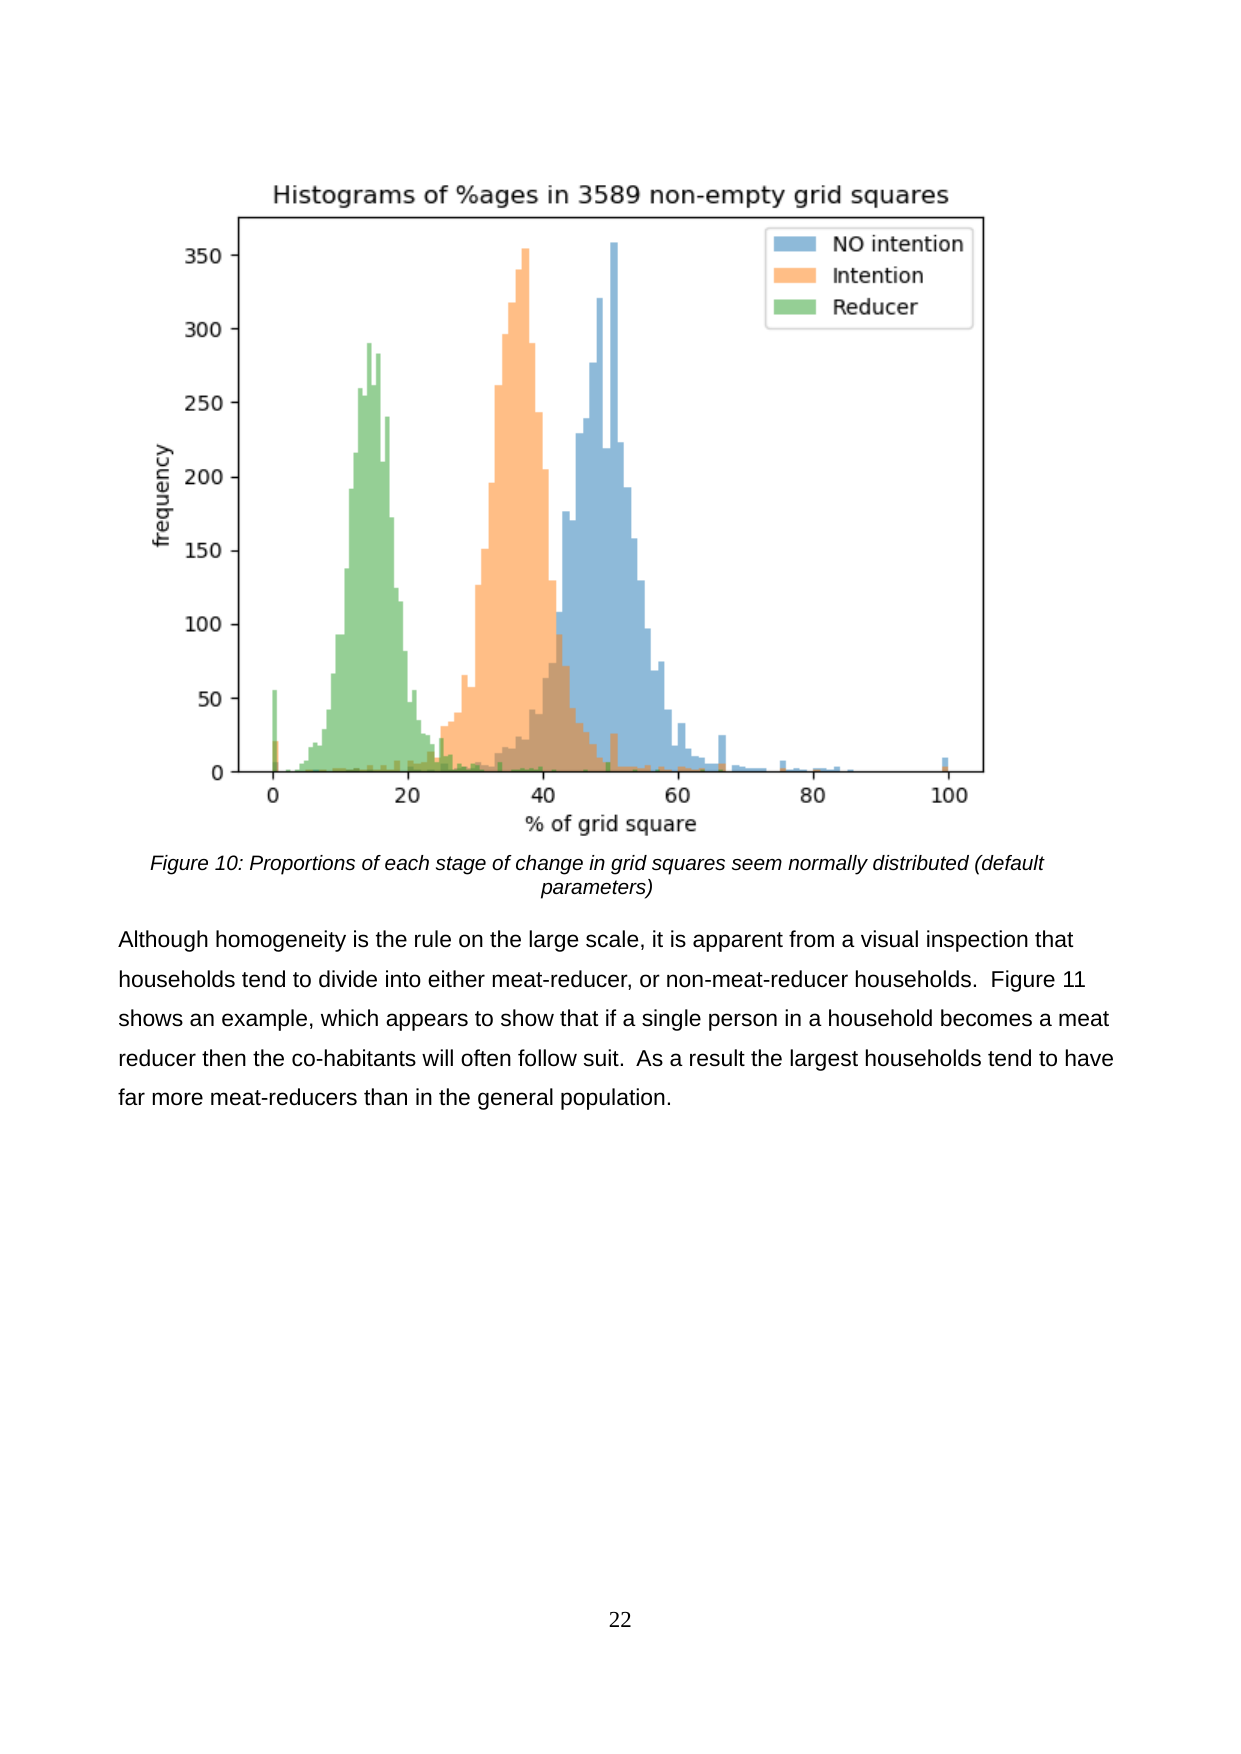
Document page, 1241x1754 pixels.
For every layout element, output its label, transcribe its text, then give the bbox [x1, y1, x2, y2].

picture [118, 130, 1079, 851]
text Although homogeneity is the rule on the large scale, it is apparent from a visual inspection that households tend to divide into either meat-reducer, or non-meat-reducer households. Figure 11 shows an example, which appears to show that if a single person in a household becomes a meat reducer then the co-habitants will often follow suit. As a result the largest households tend to have far more meat-reducers than in the general population. [118, 926, 1122, 1111]
text Figure 10: Proportions of each stage of change in grid squares seem normally distributed (default parameters) [118, 851, 1078, 898]
